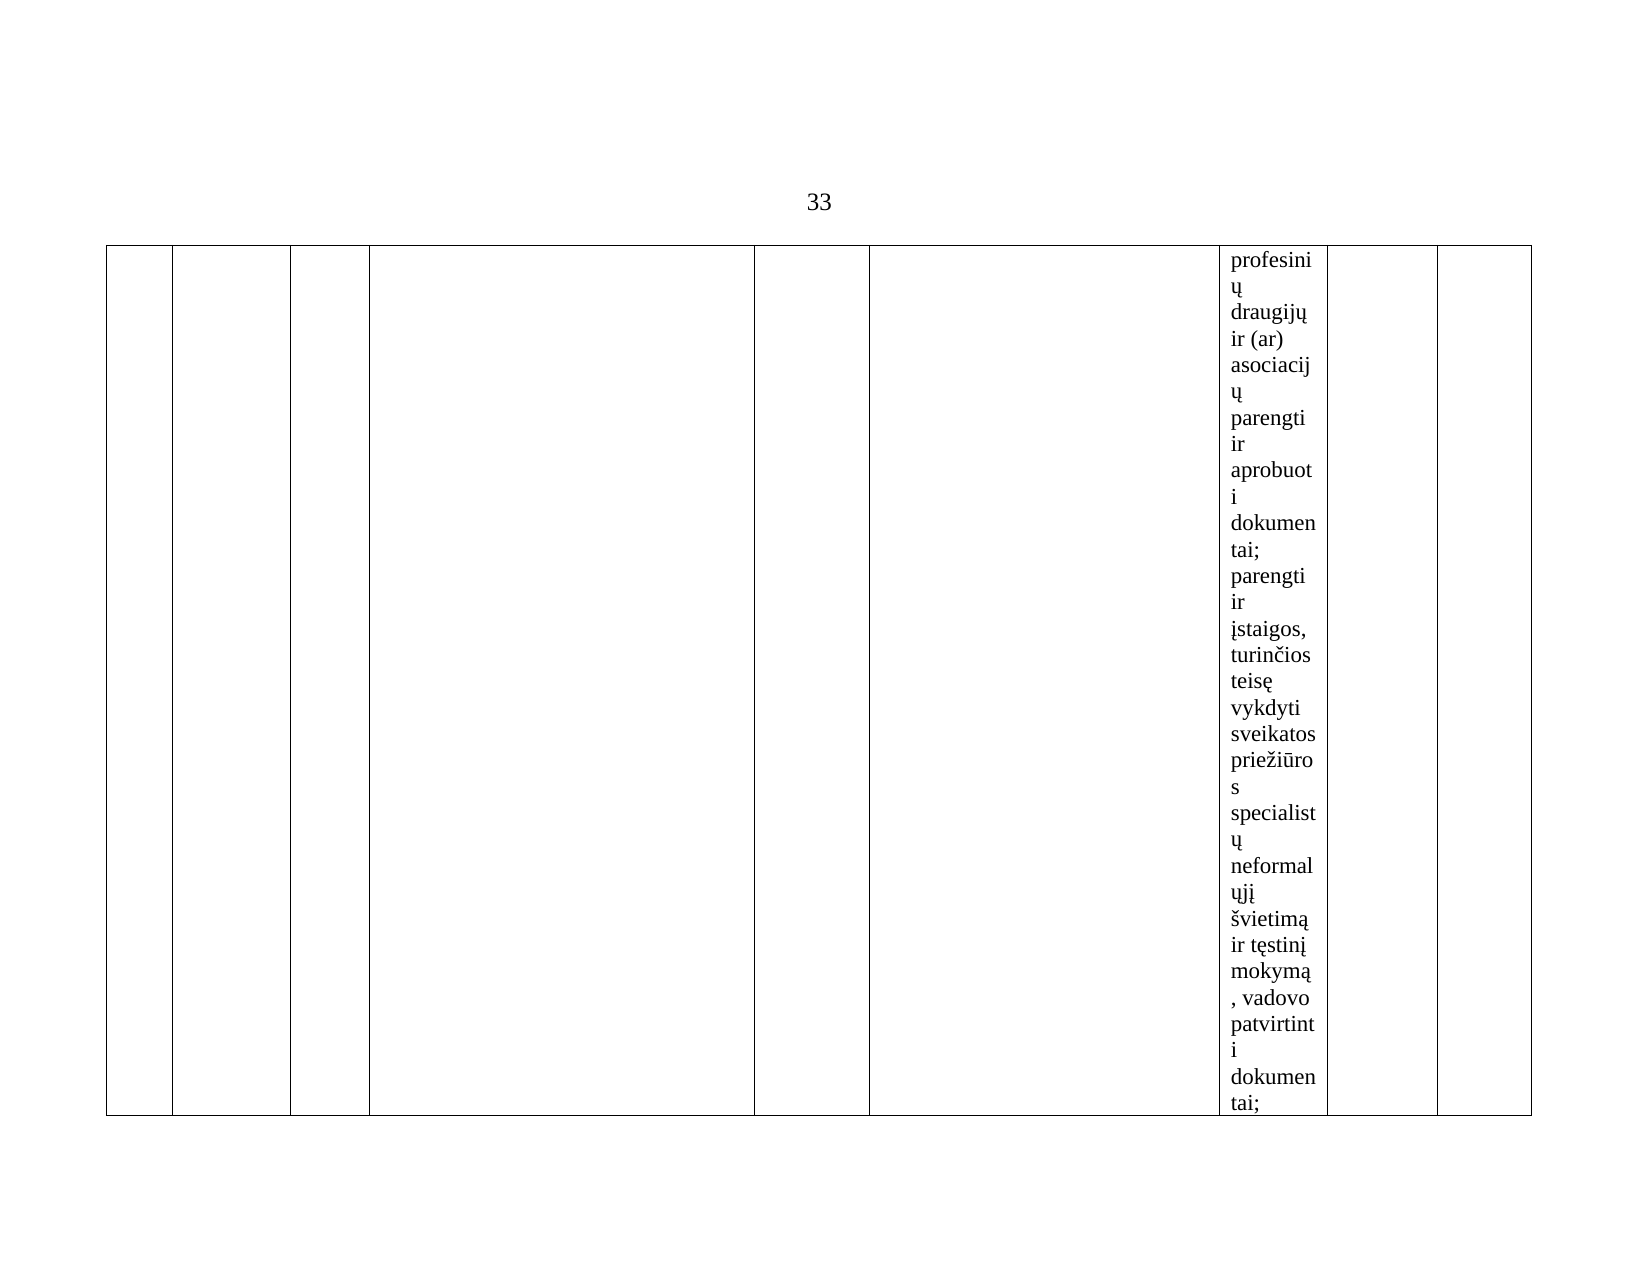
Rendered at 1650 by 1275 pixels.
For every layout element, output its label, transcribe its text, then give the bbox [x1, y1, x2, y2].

table_cell [870, 246, 1219, 1115]
table_cell [173, 246, 290, 1115]
table_cell [1328, 246, 1437, 1115]
table_cell [1438, 246, 1531, 1115]
table_cell [107, 246, 172, 1115]
table_cell [370, 246, 754, 1115]
table_cell profesinių draugijų ir (ar) asociacijų parengti ir aprobuoti dokumentai; parengti ir įstaigos, turinčios teisę vykdyti sveikatos priežiūros specialistų neformalųjį švietimą ir tęstinį mokymą, vadovo patvirtinti dokumentai; [1220, 246, 1327, 1115]
table_cell [291, 246, 369, 1115]
table_cell [755, 246, 869, 1115]
